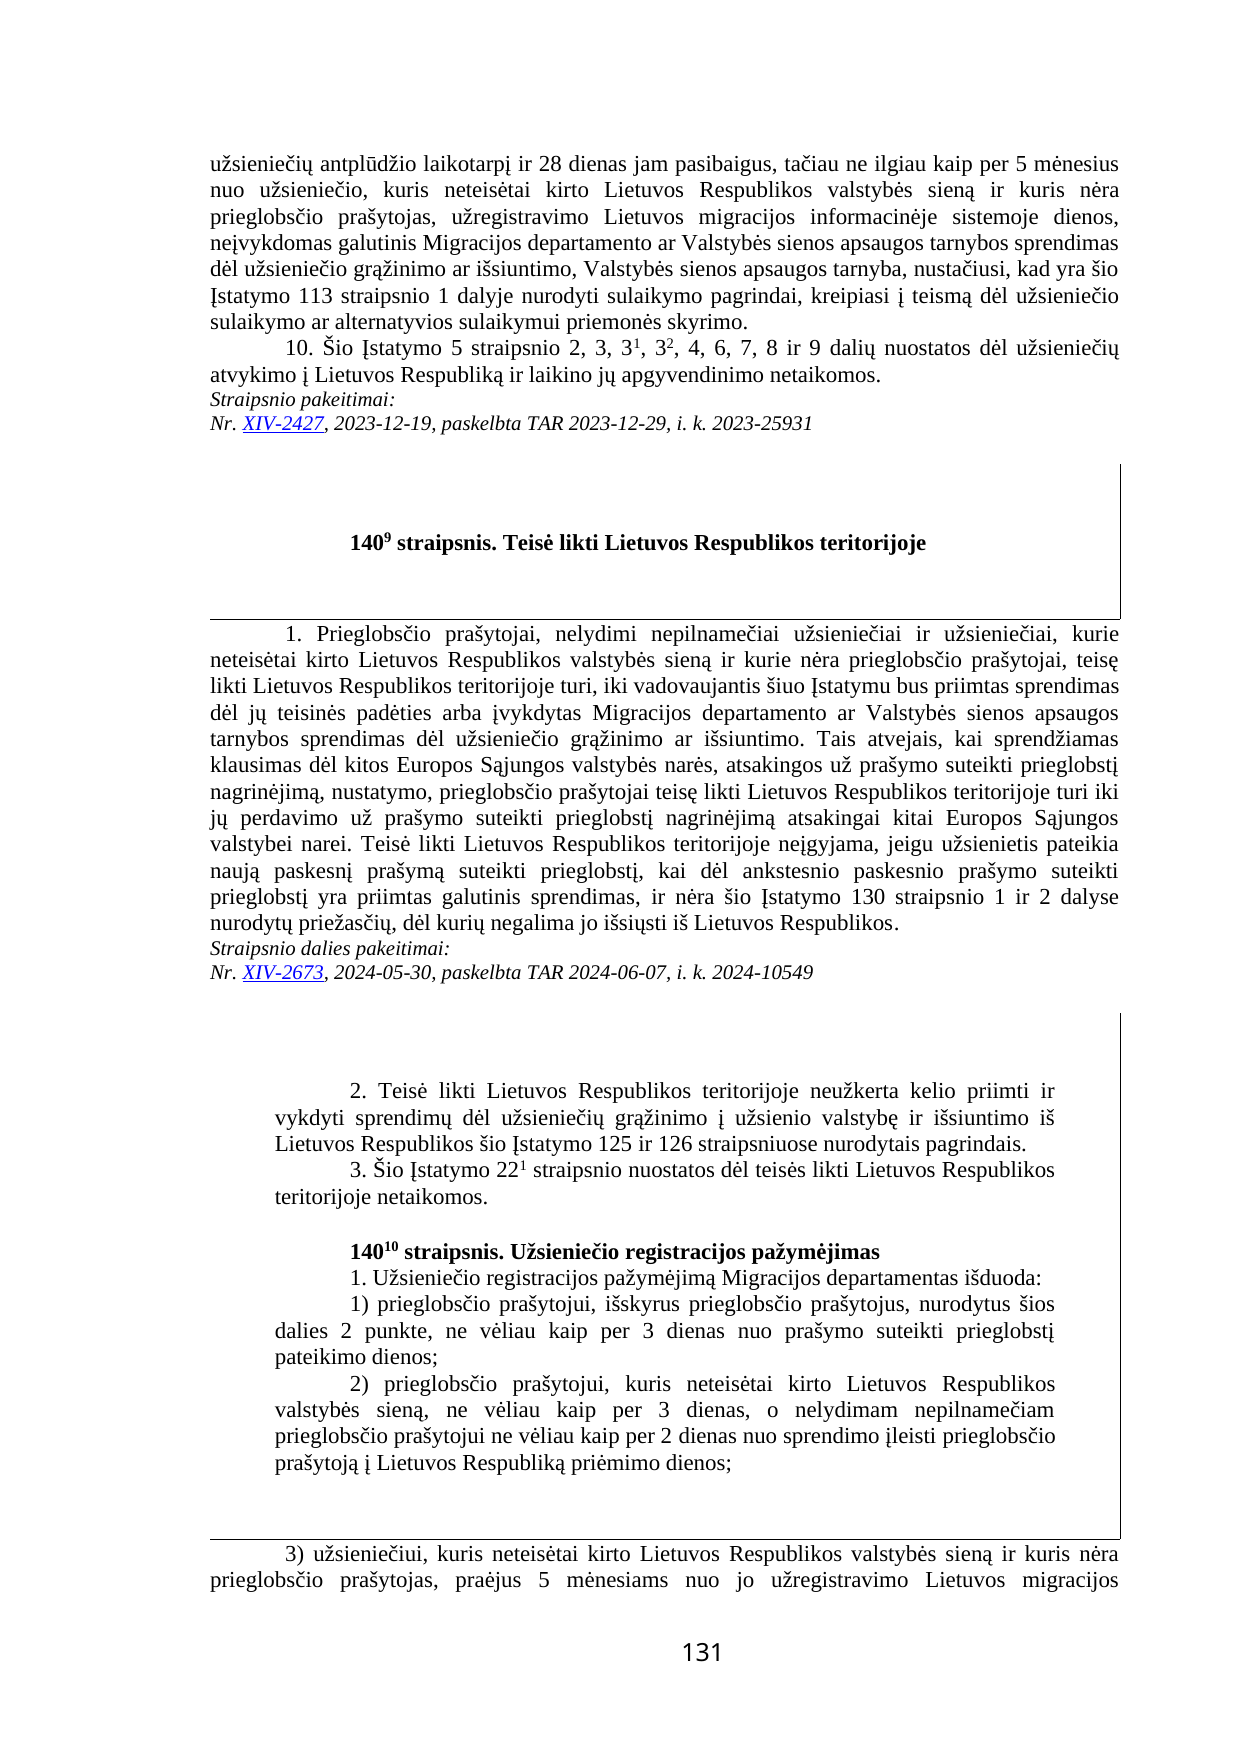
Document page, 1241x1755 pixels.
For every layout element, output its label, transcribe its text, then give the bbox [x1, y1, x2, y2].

text 1. Užsieniečio registracijos pažymėjimą Migracijos departamentas išduoda: [210, 1264, 1120, 1291]
text 14010 straipsnis. Užsieniečio registracijos pažymėjimas [210, 1238, 1120, 1264]
text užsieniečių antplūdžio laikotarpį ir 28 dienas jam pasibaigus, tačiau ne ilgiau kaip per 5 mėnesius nuo užsieniečio, kuris neteisėtai kirto Lietuvos Respublikos valstybės sieną ir kuris nėra prieglobsčio prašytojas, užregistravimo Lietuvos migracijos informacinėje sistemoje dienos, neįvykdomas galutinis Migracijos departamento ar Valstybės sienos apsaugos tarnybos sprendimas dėl užsieniečio grąžinimo ar išsiuntimo, Valstybės sienos apsaugos tarnyba, nustačiusi, kad yra šio Įstatymo 113 straipsnio 1 dalyje nurodyti sulaikymo pagrindai, kreipiasi į teismą dėl užsieniečio sulaikymo ar alternatyvios sulaikymui priemonės skyrimo. [210, 150, 1120, 334]
text 10. Šio Įstatymo 5 straipsnio 2, 3, 31, 32, 4, 6, 7, 8 ir 9 dalių nuostatos dėl užsieniečių atvykimo į Lietuvos Respubliką ir laikino jų apgyvendinimo netaikomos. [210, 334, 1120, 387]
text 1. Prieglobsčio prašytojai, nelydimi nepilnamečiai užsieniečiai ir užsieniečiai, kurie neteisėtai kirto Lietuvos Respublikos valstybės sieną ir kurie nėra prieglobsčio prašytojai, teisę likti Lietuvos Respublikos teritorijoje turi, iki vadovaujantis šiuo Įstatymu bus priimtas sprendimas dėl jų teisinės padėties arba įvykdytas Migracijos departamento ar Valstybės sienos apsaugos tarnybos sprendimas dėl užsieniečio grąžinimo ar išsiuntimo. Tais atvejais, kai sprendžiamas klausimas dėl kitos Europos Sąjungos valstybės narės, atsakingos už prašymo suteikti prieglobstį nagrinėjimą, nustatymo, prieglobsčio prašytojai teisę likti Lietuvos Respublikos teritorijoje turi iki jų perdavimo už prašymo suteikti prieglobstį nagrinėjimą atsakingai kitai Europos Sąjungos valstybei narei. Teisė likti Lietuvos Respublikos teritorijoje neįgyjama, jeigu užsienietis pateikia naują paskesnį prašymą suteikti prieglobstį, kai dėl ankstesnio paskesnio prašymo suteikti prieglobstį yra priimtas galutinis sprendimas, ir nėra šio Įstatymo 130 straipsnio 1 ir 2 dalyse nurodytų priežasčių, dėl kurių negalima jo išsiųsti iš Lietuvos Respublikos. [210, 619, 1120, 936]
text 2. Teisė likti Lietuvos Respublikos teritorijoje neužkerta kelio priimti ir vykdyti sprendimų dėl užsieniečių grąžinimo į užsienio valstybę ir išsiuntimo iš Lietuvos Respublikos šio Įstatymo 125 ir 126 straipsniuose nurodytais pagrindais. [210, 1013, 1120, 1156]
text 1409 straipsnis. Teisė likti Lietuvos Respublikos teritorijoje [210, 464, 1120, 619]
text 1) prieglobsčio prašytojui, išskyrus prieglobsčio prašytojus, nurodytus šios dalies 2 punkte, ne vėliau kaip per 3 dienas nuo prašymo suteikti prieglobstį pateikimo dienos; [210, 1291, 1120, 1369]
text 3) užsieniečiui, kuris neteisėtai kirto Lietuvos Respublikos valstybės sieną ir kuris nėra prieglobsčio prašytojas, praėjus 5 mėnesiams nuo jo užregistravimo Lietuvos migracijos [210, 1539, 1120, 1592]
text Straipsnio dalies pakeitimai: [210, 936, 1120, 960]
text 2) prieglobsčio prašytojui, kuris neteisėtai kirto Lietuvos Respublikos valstybės sieną, ne vėliau kaip per 3 dienas, o nelydimam nepilnamečiam prieglobsčio prašytojui ne vėliau kaip per 2 dienas nuo sprendimo įleisti prieglobsčio prašytoją į Lietuvos Respubliką priėmimo dienos; [210, 1369, 1120, 1539]
text Straipsnio pakeitimai: [210, 387, 1120, 411]
text Nr. XIV-2427, 2023-12-19, paskelbta TAR 2023-12-29, i. k. 2023-25931 [210, 411, 1120, 435]
text Nr. XIV-2673, 2024-05-30, paskelbta TAR 2024-06-07, i. k. 2024-10549 [210, 960, 1120, 984]
text 3. Šio Įstatymo 221 straipsnio nuostatos dėl teisės likti Lietuvos Respublikos teritorijoje netaikomos. [210, 1156, 1120, 1209]
